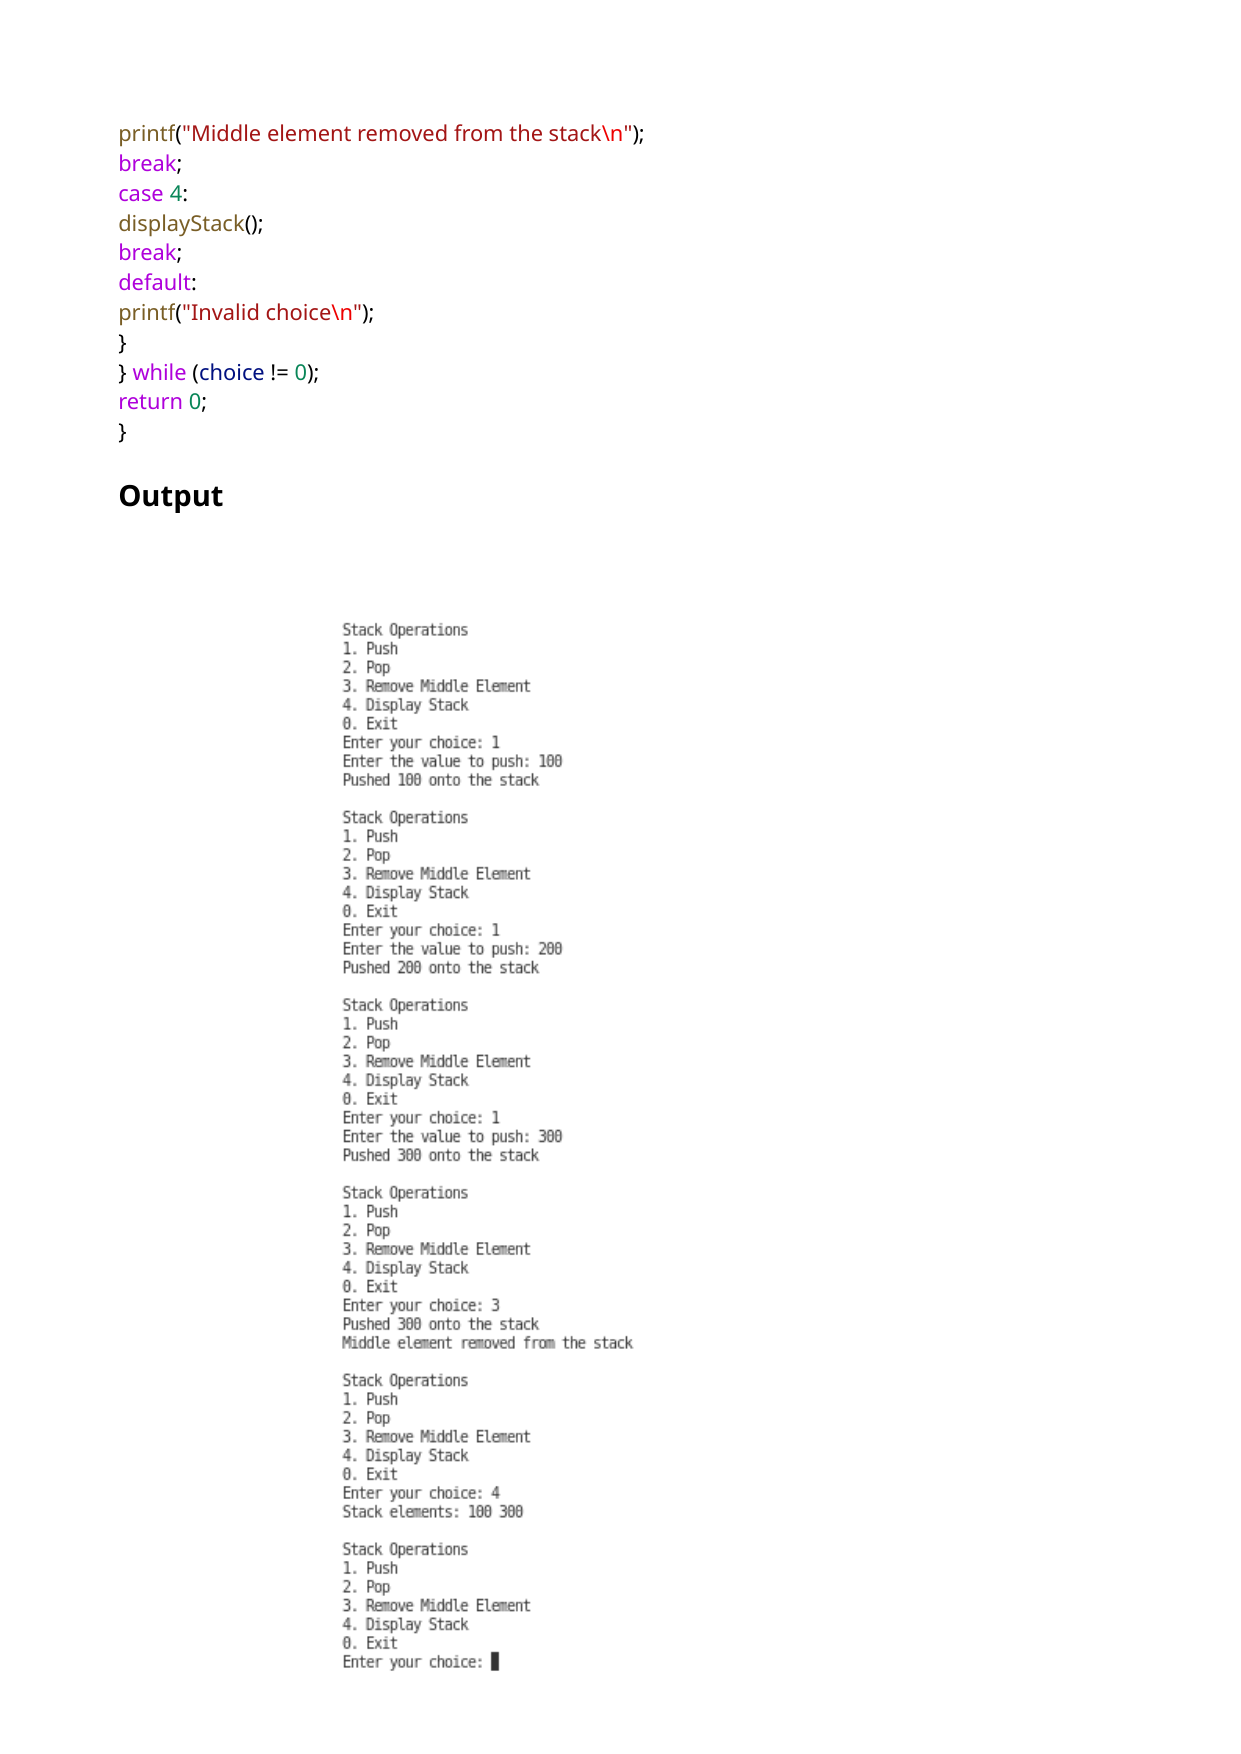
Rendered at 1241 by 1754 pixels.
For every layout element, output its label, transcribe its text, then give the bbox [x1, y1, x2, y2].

text default: [118, 267, 1122, 297]
text } [118, 327, 1122, 356]
text break; [118, 148, 1122, 178]
text printf("Middle element removed from the stack\n"); [118, 118, 1122, 148]
text printf("Invalid choice\n"); [118, 297, 1122, 327]
text return 0; [118, 386, 1122, 416]
text displayStack(); [118, 207, 1122, 237]
picture [327, 578, 914, 1732]
text } while (choice != 0); [118, 356, 1122, 386]
text } [118, 416, 1122, 446]
text Output [118, 476, 1122, 515]
text case 4: [118, 178, 1122, 207]
text break; [118, 237, 1122, 267]
